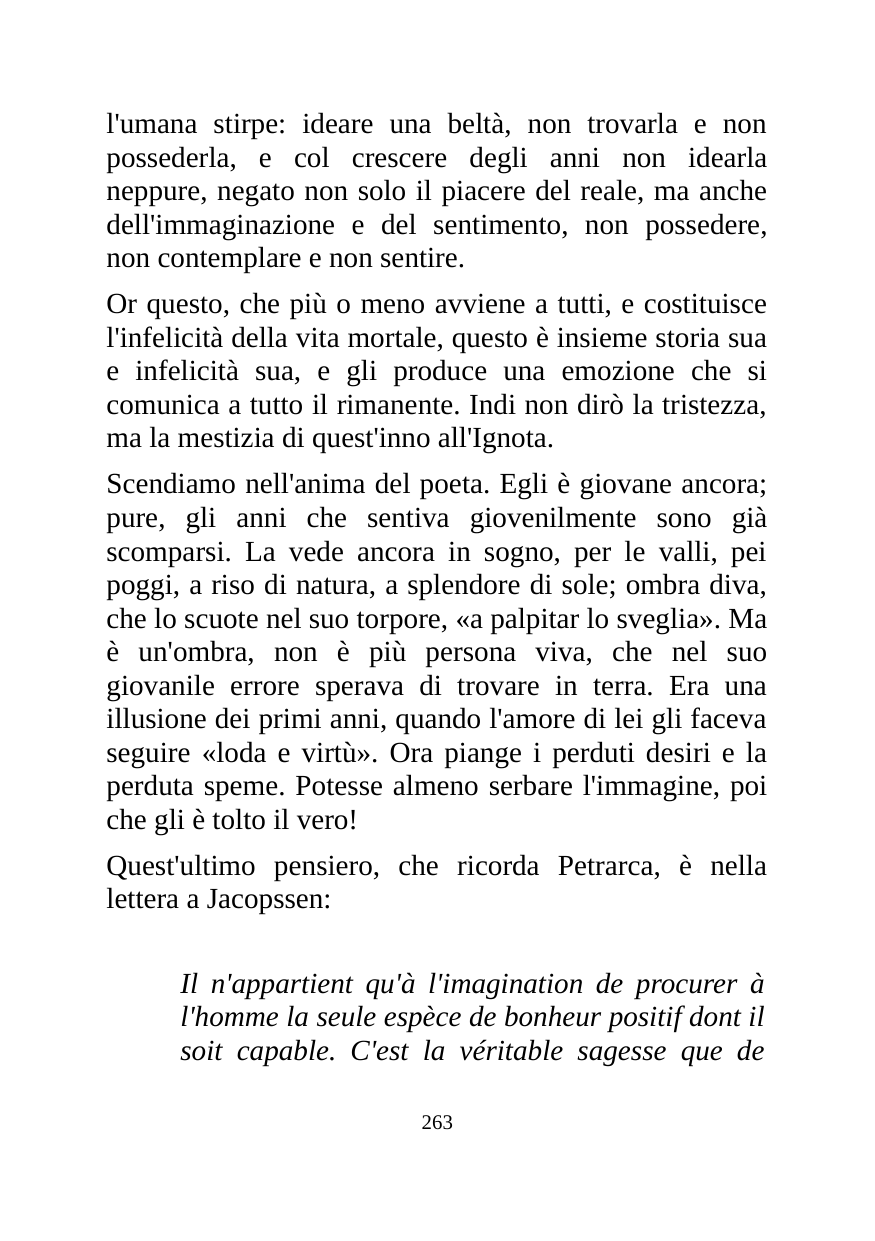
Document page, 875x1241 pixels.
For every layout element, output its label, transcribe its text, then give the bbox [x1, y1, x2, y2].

text Quest'ultimo pensiero, che ricorda Petrarca, è nella lettera a Jacopssen: [106, 848, 768, 915]
text Scendiamo nell'anima del poeta. Egli è giovane ancora; pure, gli anni che sentiva giovenilmente sono già scomparsi. La vede ancora in sogno, per le valli, pei poggi, a riso di natura, a splendore di sole; ombra diva, che lo scuote nel suo torpore, «a palpitar lo sveglia». Ma è un'ombra, non è più persona viva, che nel suo giovanile errore sperava di trovare in terra. Era una illusione dei primi anni, quando l'amore di lei gli faceva seguire «loda e virtù». Ora piange i perduti desiri e la perduta speme. Potesse almeno serbare l'immagine, poi che gli è tolto il vero! [106, 467, 768, 836]
text Or questo, che più o meno avviene a tutti, e costituisce l'infelicità della vita mortale, questo è insieme storia sua e infelicità sua, e gli produce una emozione che si comunica a tutto il rimanente. Indi non dirò la tristezza, ma la mestizia di quest'inno all'Ignota. [106, 286, 768, 454]
text Il n'appartient qu'à l'imagination de procurer à l'homme la seule espèce de bonheur positif dont il soit capable. C'est la véritable sagesse que de [180, 966, 768, 1066]
text l'umana stirpe: ideare una beltà, non trovarla e non possederla, e col crescere degli anni non idearla neppure, negato non solo il piacere del reale, ma anche dell'immaginazione e del sentimento, non possedere, non contemplare e non sentire. [106, 106, 768, 274]
